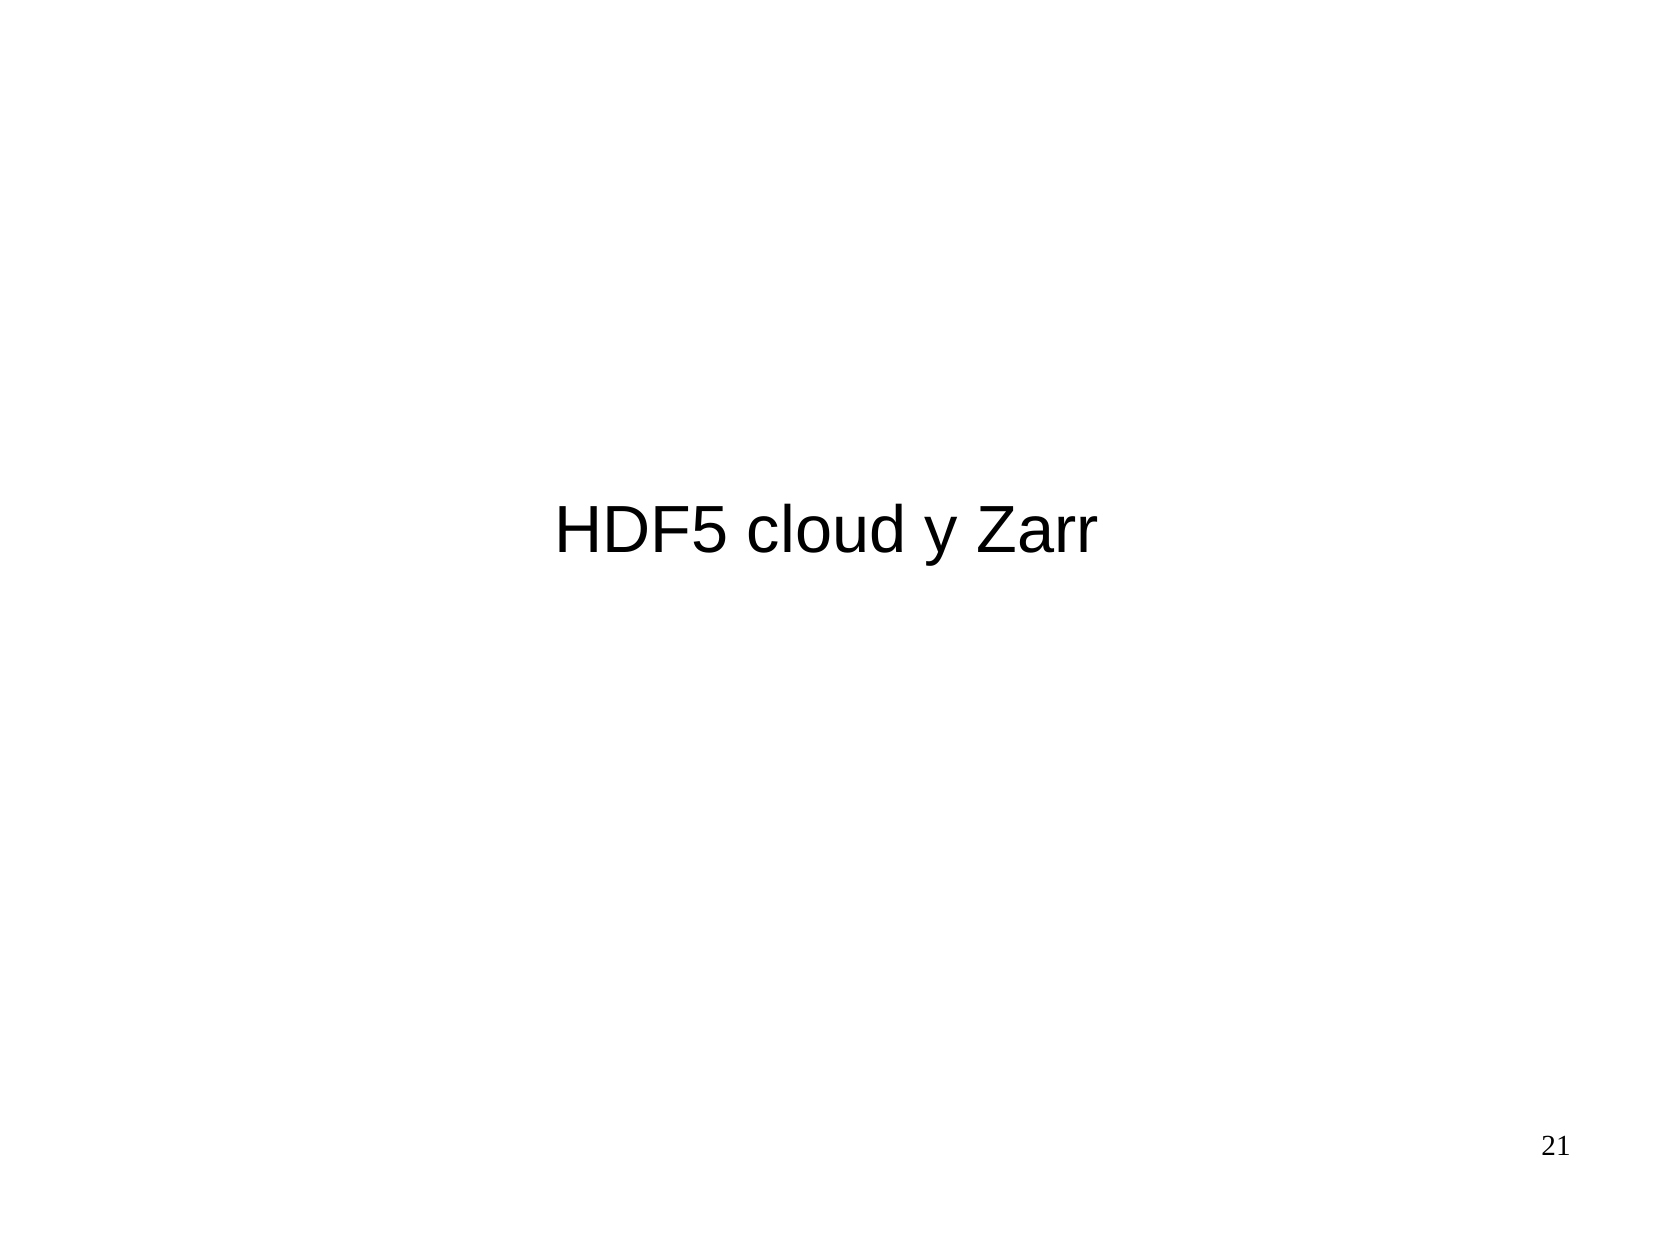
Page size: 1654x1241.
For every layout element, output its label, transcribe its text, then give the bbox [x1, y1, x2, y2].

subtitle HDF5 cloud y Zarr [82, 49, 1571, 1010]
